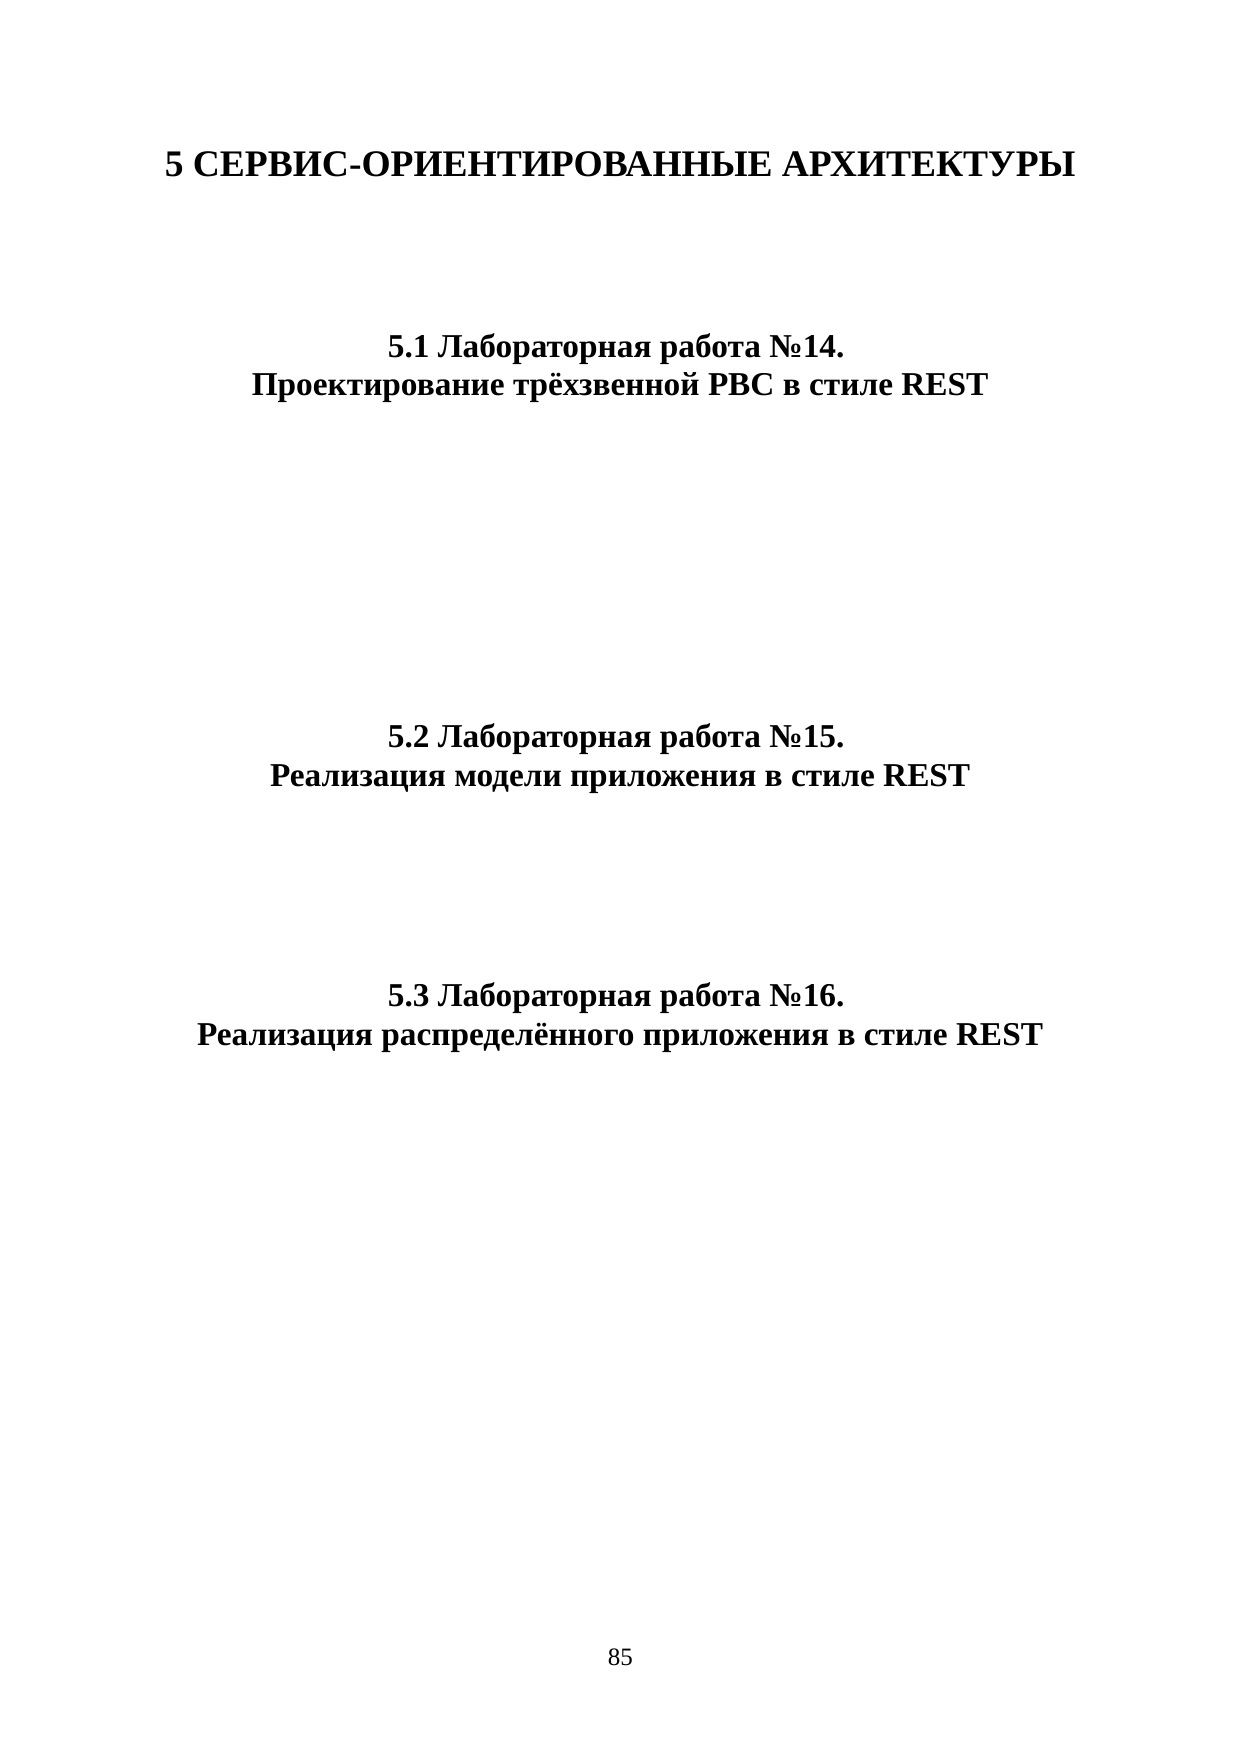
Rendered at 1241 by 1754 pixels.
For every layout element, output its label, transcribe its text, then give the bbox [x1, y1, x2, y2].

subtitle 5.2 Лабораторная работа №15. Реализация модели приложения в стиле REST [118, 717, 1122, 793]
subtitle 5.1 Лабораторная работа №14. Проектирование трёхзвенной РВС в стиле REST [118, 326, 1122, 403]
subtitle 5 СЕРВИС-ОРИЕНТИРОВАННЫЕ АРХИТЕКТУРЫ [118, 142, 1122, 185]
subtitle 5.3 Лабораторная работа №16. Реализация распределённого приложения в стиле REST [118, 976, 1122, 1052]
